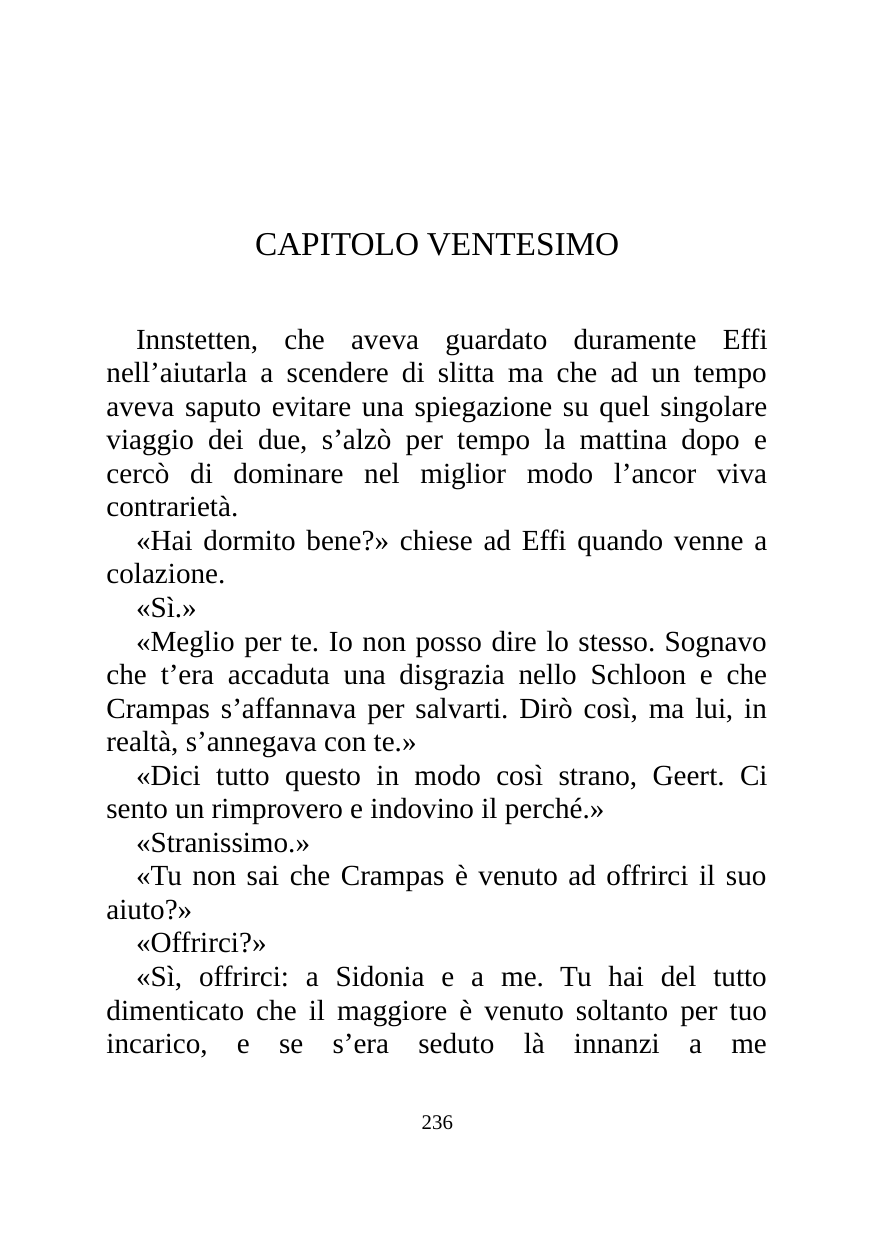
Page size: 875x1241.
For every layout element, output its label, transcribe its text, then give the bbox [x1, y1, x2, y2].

text «Offrirci?» [106, 926, 768, 959]
text «Hai dormito bene?» chiese ad Effi quando venne a colazione. [106, 523, 768, 590]
subtitle CAPITOLO VENTESIMO [106, 224, 768, 263]
text Innstetten, che aveva guardato duramente Effi nell’aiutarla a scendere di slitta ma che ad un tempo aveva saputo evitare una spiegazione su quel singolare viaggio dei due, s’alzò per tempo la mattina dopo e cercò di dominare nel miglior modo l’ancor viva contrarietà. [106, 322, 768, 523]
text «Tu non sai che Crampas è venuto ad offrirci il suo aiuto?» [106, 858, 768, 926]
text «Stranissimo.» [106, 825, 768, 858]
text «Sì, offrirci: a Sidonia e a me. Tu hai del tutto dimenticato che il maggiore è venuto soltanto per tuo incarico, e se s’era seduto là innanzi a me [106, 959, 768, 1060]
text «Meglio per te. Io non posso dire lo stesso. Sognavo che t’era accaduta una disgrazia nello Schloon e che Crampas s’affannava per salvarti. Dirò così, ma lui, in realtà, s’annegava con te.» [106, 624, 768, 758]
text «Sì.» [106, 590, 768, 624]
text «Dici tutto questo in modo così strano, Geert. Ci sento un rimprovero e indovino il perché.» [106, 758, 768, 825]
